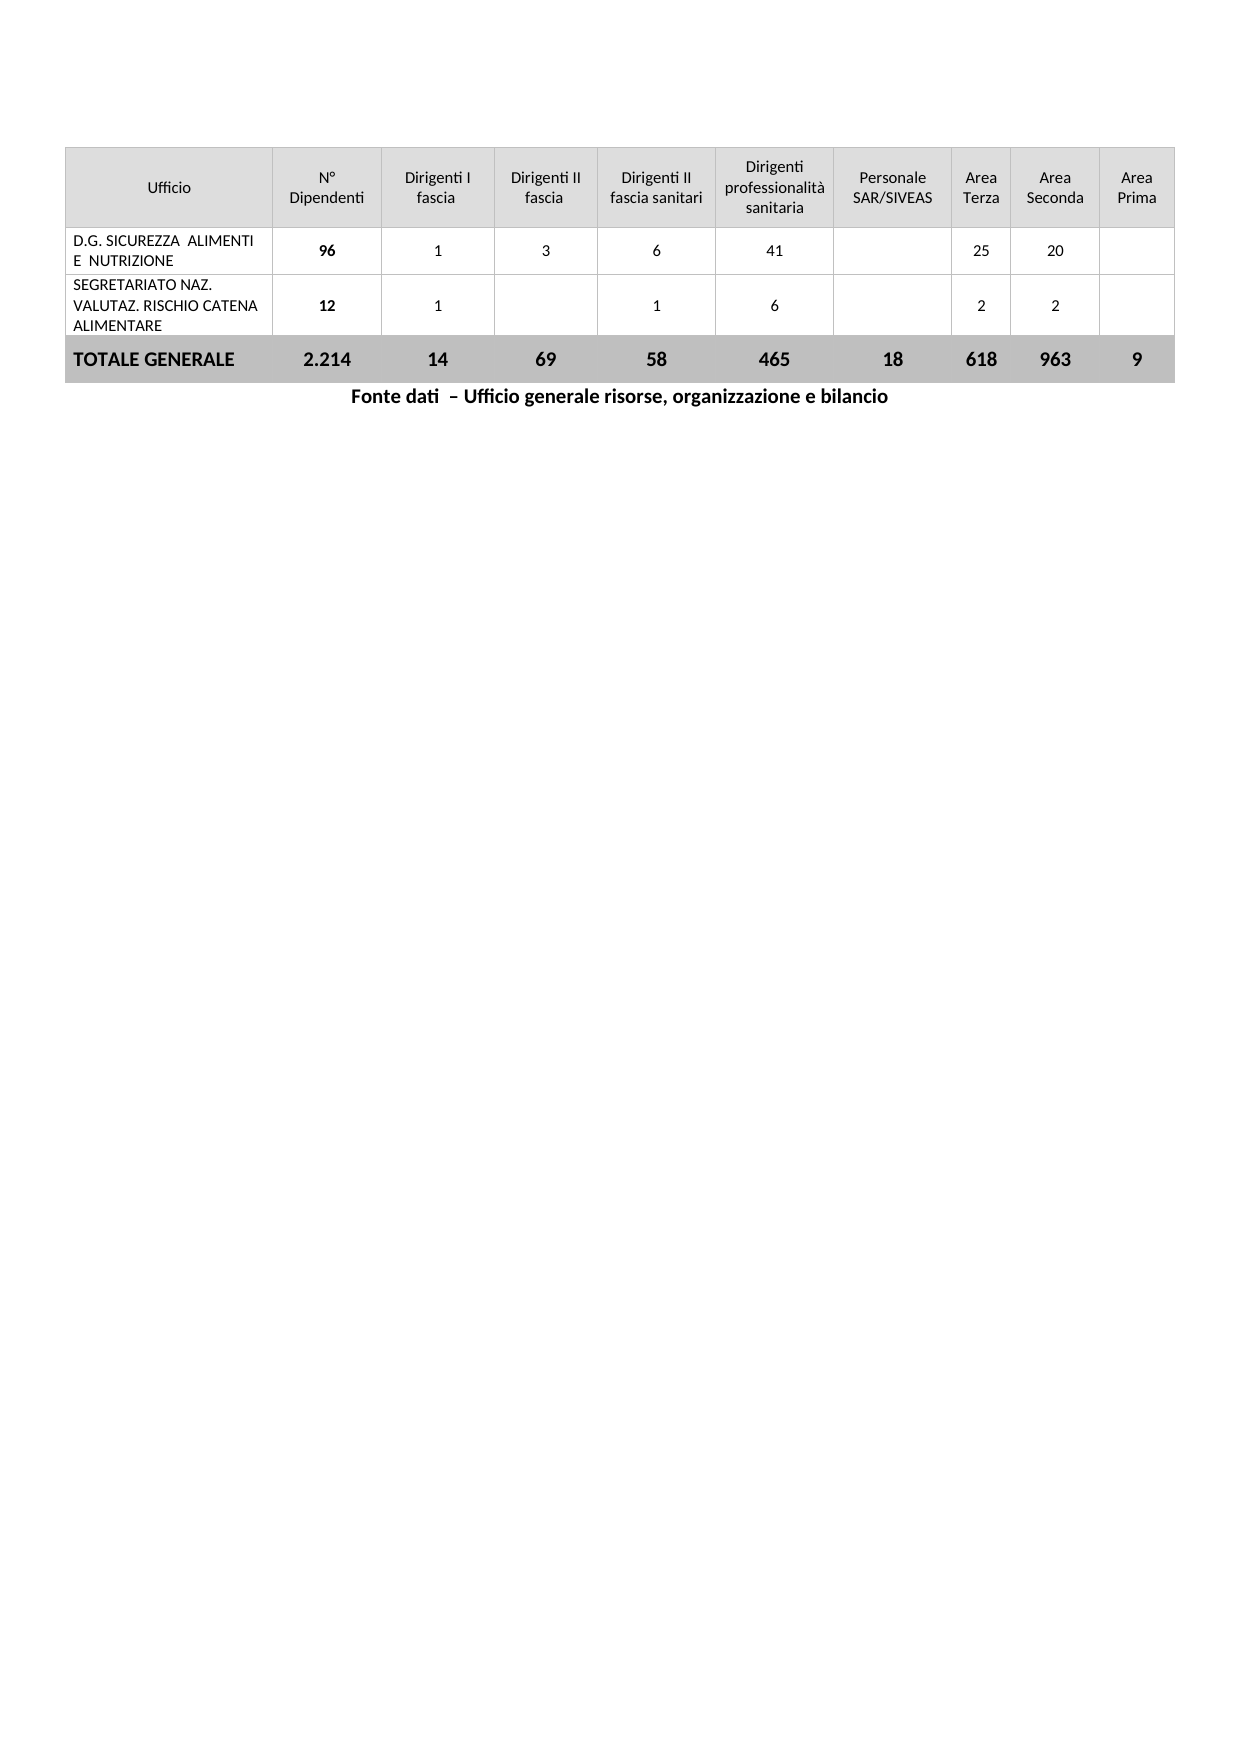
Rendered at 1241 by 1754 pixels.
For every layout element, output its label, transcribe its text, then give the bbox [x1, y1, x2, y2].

text Fonte dati – Ufficio generale risorse, organizzazione e bilancio [118, 383, 1122, 409]
table_cell 2.214 [273, 336, 381, 382]
table_cell [1100, 228, 1174, 273]
table_cell 3 [495, 228, 597, 273]
table_header Dirigenti II fascia sanitari [598, 148, 715, 227]
table_cell 1 [382, 228, 494, 273]
table_cell 6 [598, 228, 715, 273]
table_cell D.G. SICUREZZA ALIMENTI E NUTRIZIONE [66, 228, 272, 273]
table_header Dirigenti I fascia [382, 148, 494, 227]
table_cell [834, 275, 951, 335]
table_header Dirigenti II fascia [495, 148, 597, 227]
table_cell 12 [273, 275, 381, 335]
table_header N° Dipendenti [273, 148, 381, 227]
table_cell [834, 228, 951, 273]
table_cell 465 [716, 336, 833, 382]
table_header Area Terza [952, 148, 1010, 227]
table_header Dirigenti professionalità sanitaria [716, 148, 833, 227]
table_cell 6 [716, 275, 833, 335]
table_cell [1100, 275, 1174, 335]
table_cell 96 [273, 228, 381, 273]
table_cell 25 [952, 228, 1010, 273]
table_cell 2 [952, 275, 1010, 335]
table_cell 69 [495, 336, 597, 382]
table_cell TOTALE GENERALE [66, 336, 272, 382]
table_cell SEGRETARIATO NAZ. VALUTAZ. RISCHIO CATENA ALIMENTARE [66, 275, 272, 335]
table_cell 20 [1011, 228, 1099, 273]
table_cell 963 [1011, 336, 1099, 382]
table_cell 14 [382, 336, 494, 382]
table_header Area Prima [1100, 148, 1174, 227]
table_cell 1 [598, 275, 715, 335]
table_header Ufficio [66, 148, 272, 227]
table_cell 9 [1100, 336, 1174, 382]
table_cell [495, 275, 597, 335]
table_cell 618 [952, 336, 1010, 382]
table_cell 1 [382, 275, 494, 335]
table_cell 18 [834, 336, 951, 382]
table_header Personale SAR/SIVEAS [834, 148, 951, 227]
table_cell 58 [598, 336, 715, 382]
table_header Area Seconda [1011, 148, 1099, 227]
table_cell 41 [716, 228, 833, 273]
table_cell 2 [1011, 275, 1099, 335]
